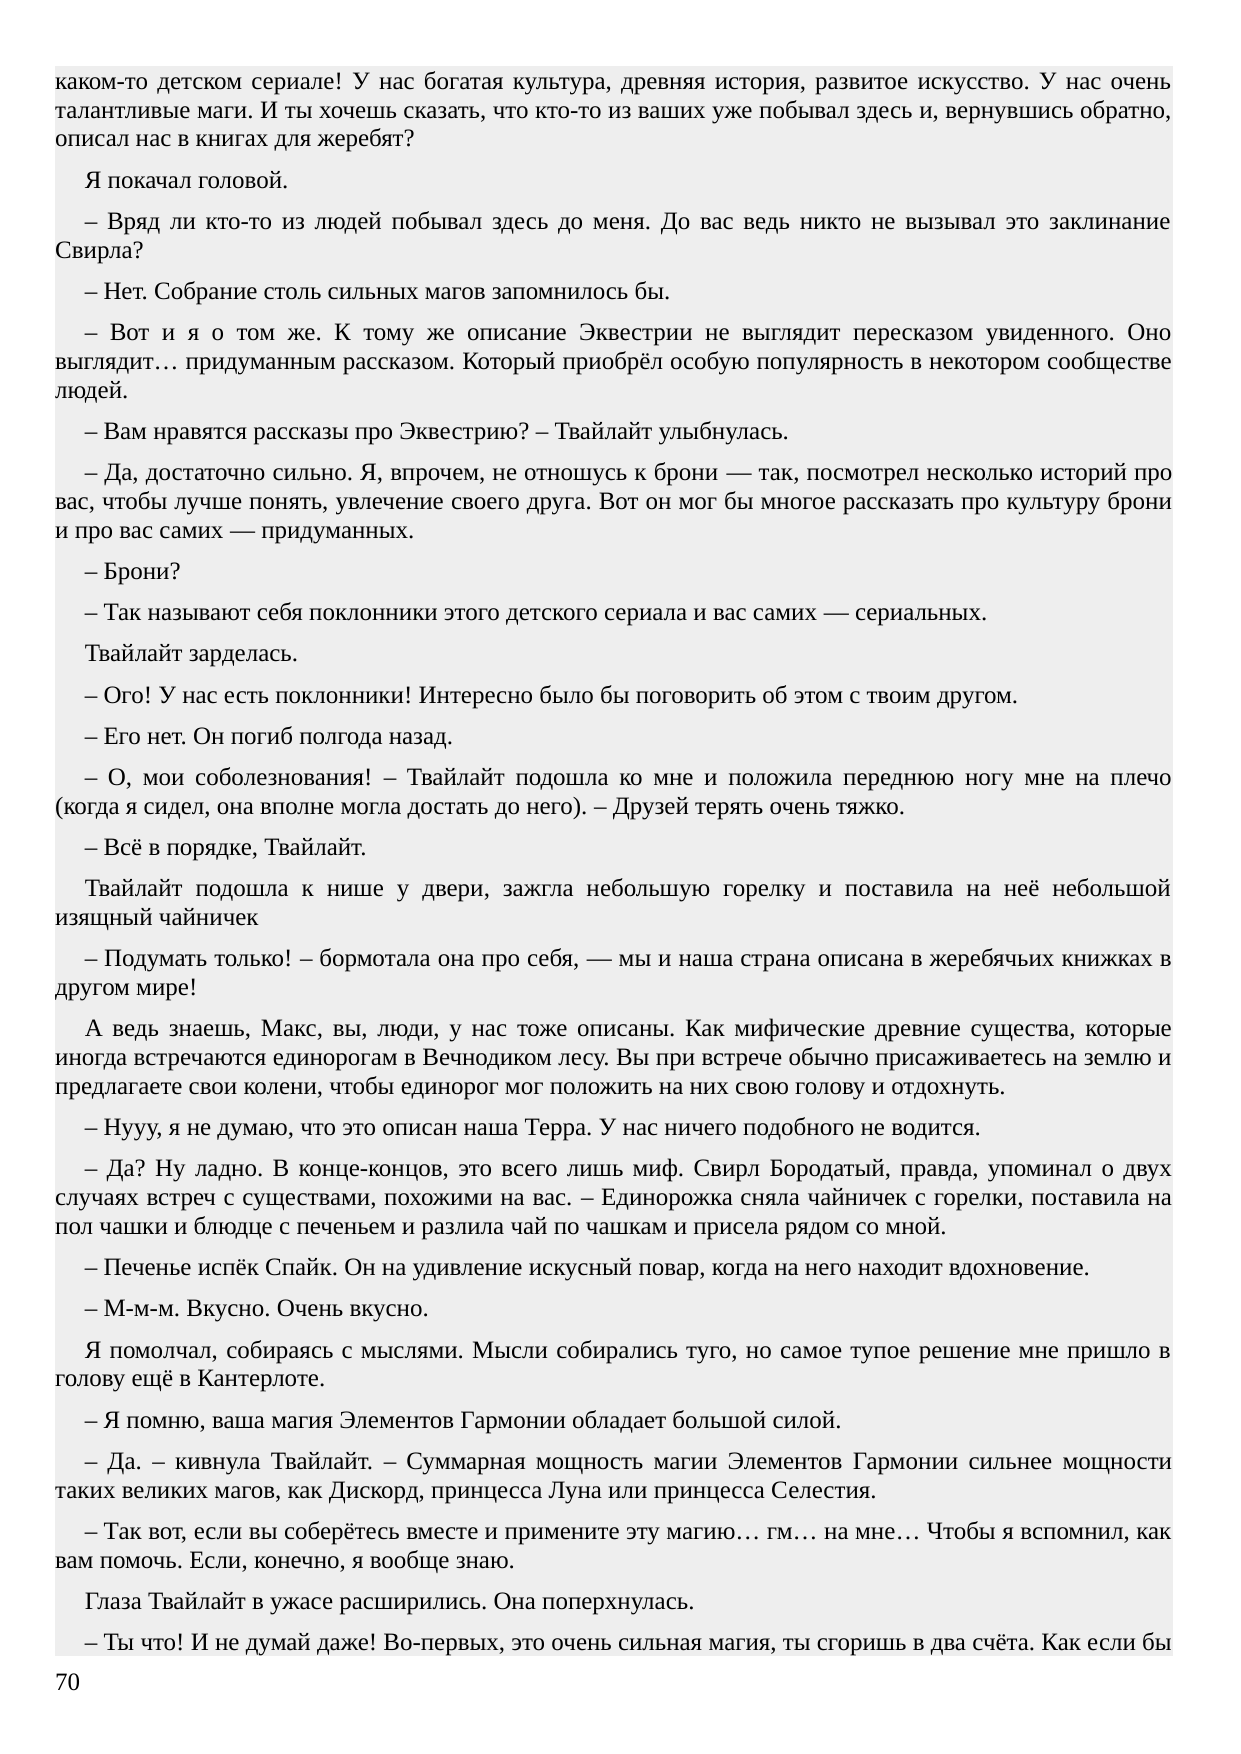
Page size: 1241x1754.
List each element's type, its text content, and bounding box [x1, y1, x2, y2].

text – Всё в порядке, Твайлайт. [55, 832, 1173, 861]
text – Печенье испёк Спайк. Он на удивление искусный повар, когда на него находит вдохновение. [55, 1252, 1173, 1281]
text – Да, достаточно сильно. Я, впрочем, не отношусь к брони — так, посмотрел несколько историй про вас, чтобы лучше понять, увлечение своего друга. Вот он мог бы многое рассказать про культуру брони и про вас самих — придуманных. [55, 457, 1173, 543]
text – Да. – кивнула Твайлайт. – Суммарная мощность магии Элементов Гармонии сильнее мощности таких великих магов, как Дискорд, принцесса Луна или принцесса Селестия. [55, 1446, 1173, 1503]
text – М-м-м. Вкусно. Очень вкусно. [55, 1293, 1173, 1322]
text – Нууу, я не думаю, что это описан наша Терра. У нас ничего подобного не водится. [55, 1112, 1173, 1141]
text – О, мои соболезнования! – Твайлайт подошла ко мне и положила переднюю ногу мне на плечо (когда я сидел, она вполне могла достать до него). – Друзей терять очень тяжко. [55, 762, 1173, 820]
text Глаза Твайлайт в ужасе расширились. Она поперхнулась. [55, 1586, 1173, 1615]
text – Вам нравятся рассказы про Эквестрию? – Твайлайт улыбнулась. [55, 416, 1173, 445]
text – Ого! У нас есть поклонники! Интересно было бы поговорить об этом с твоим другом. [55, 680, 1173, 708]
text – Я помню, ваша магия Элементов Гармонии обладает большой силой. [55, 1405, 1173, 1433]
text Твайлайт зарделась. [55, 638, 1173, 667]
text Я помолчал, собираясь с мыслями. Мысли собирались туго, но самое тупое решение мне пришло в голову ещё в Кантерлоте. [55, 1335, 1173, 1392]
text – Брони? [55, 556, 1173, 585]
text – Вряд ли кто-то из людей побывал здесь до меня. До вас ведь никто не вызывал это заклинание Свирла? [55, 206, 1173, 263]
text – Подумать только! – бормотала она про себя, — мы и наша страна описана в жеребячьих книжках в другом мире! [55, 943, 1173, 1001]
text каком-то детском сериале! У нас богатая культура, древняя история, развитое искусство. У нас очень талантливые маги. И ты хочешь сказать, что кто-то из ваших уже побывал здесь и, вернувшись обратно, описал нас в книгах для жеребят? [55, 66, 1173, 152]
text Твайлайт подошла к нише у двери, зажгла небольшую горелку и поставила на неё небольшой изящный чайничек [55, 873, 1173, 931]
text Я покачал головой. [55, 165, 1173, 193]
text – Ты что! И не думай даже! Во-первых, это очень сильная магия, ты сгоришь в два счёта. Как если бы [55, 1627, 1173, 1656]
text – Его нет. Он погиб полгода назад. [55, 721, 1173, 750]
text – Нет. Собрание столь сильных магов запомнилось бы. [55, 276, 1173, 305]
text – Так называют себя поклонники этого детского сериала и вас самих — сериальных. [55, 597, 1173, 626]
text – Вот и я о том же. К тому же описание Эквестрии не выглядит пересказом увиденного. Оно выглядит… придуманным рассказом. Который приобрёл особую популярность в некотором сообществе людей. [55, 317, 1173, 403]
text – Да? Ну ладно. В конце-концов, это всего лишь миф. Свирл Бородатый, правда, упоминал о двух случаях встреч с существами, похожими на вас. – Единорожка сняла чайничек с горелки, поставила на пол чашки и блюдце с печеньем и разлила чай по чашкам и присела рядом со мной. [55, 1153, 1173, 1240]
text – Так вот, если вы соберётесь вместе и примените эту магию… гм… на мне… Чтобы я вспомнил, как вам помочь. Если, конечно, я вообще знаю. [55, 1516, 1173, 1573]
text А ведь знаешь, Макс, вы, люди, у нас тоже описаны. Как мифические древние существа, которые иногда встречаются единорогам в Вечнодиком лесу. Вы при встрече обычно присаживаетесь на землю и предлагаете свои колени, чтобы единорог мог положить на них свою голову и отдохнуть. [55, 1013, 1173, 1100]
